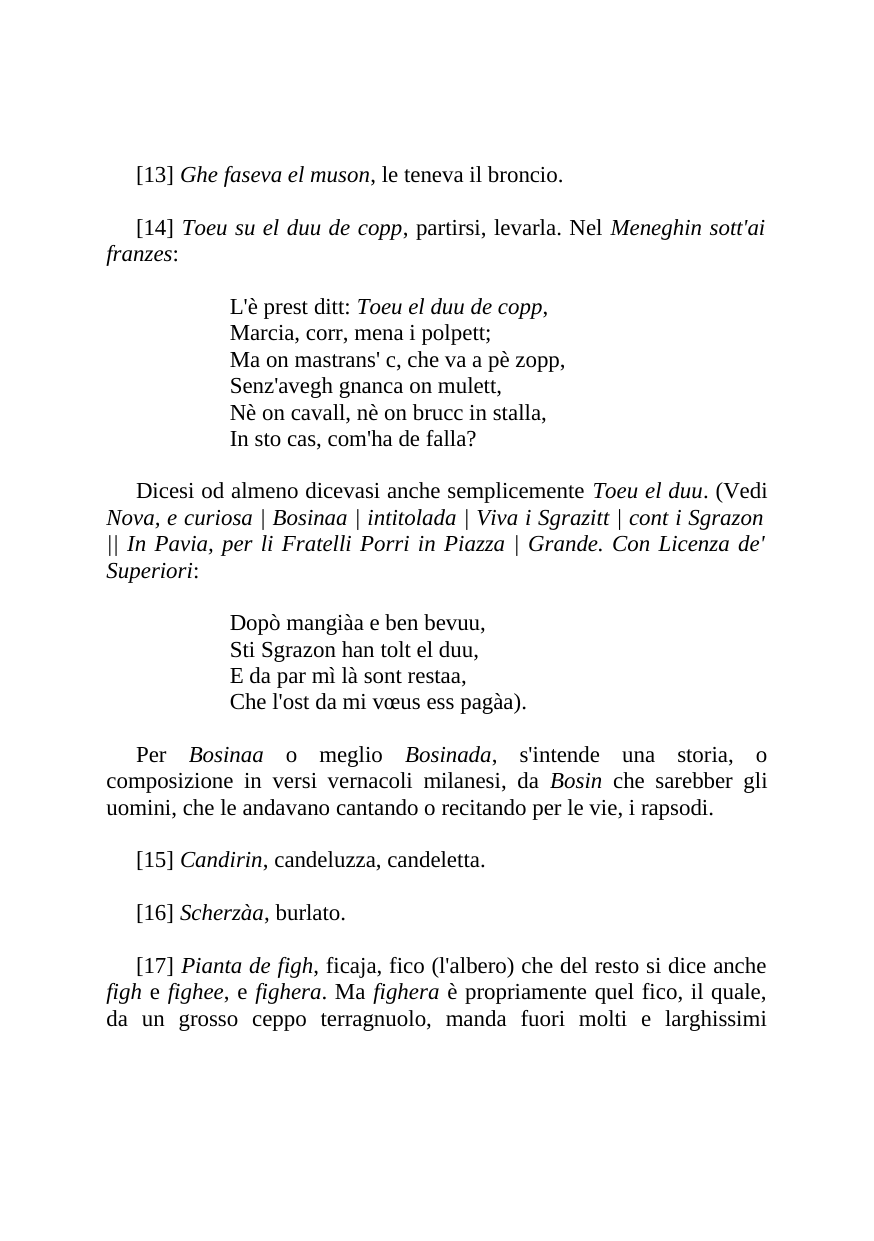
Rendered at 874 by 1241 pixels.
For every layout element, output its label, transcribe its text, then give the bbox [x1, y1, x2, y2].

text [13] Ghe faseva el muson, le teneva il broncio. [106, 161, 768, 188]
text Dopò mangiàa e ben bevuu, [200, 609, 768, 636]
text L'è prest ditt: Toeu el duu de copp, [200, 293, 768, 319]
text Marcia, corr, mena i polpett; [200, 319, 768, 346]
text Che l'ost da mi vœus ess pagàa). [200, 688, 768, 715]
text In sto cas, com'ha de falla? [200, 425, 768, 451]
text Ma on mastrans' c, che va a pè zopp, [200, 346, 768, 372]
text [14] Toeu su el duu de copp, partirsi, levarla. Nel Meneghin sott'ai franzes: [106, 214, 768, 267]
text E da par mì là sont restaa, [200, 662, 768, 688]
text Nè on cavall, nè on brucc in stalla, [200, 398, 768, 425]
text Per Bosinaa o meglio Bosinada, s'intende una storia, o composizione in versi vernacoli milanesi, da Bosin che sarebber gli uomini, che le andavano cantando o recitando per le vie, i rapsodi. [106, 741, 768, 820]
text [15] Candirin, candeluzza, candeletta. [106, 847, 768, 873]
text [17] Pianta de figh, ficaja, fico (l'albero) che del resto si dice anche figh e fighee, e fighera. Ma fighera è propriamente quel fico, il quale, da un grosso ceppo terragnuolo, manda fuori molti e larghissimi [106, 952, 768, 1031]
text Sti Sgrazon han tolt el duu, [200, 636, 768, 662]
text Senz'avegh gnanca on mulett, [200, 372, 768, 398]
text Dicesi od almeno dicevasi anche semplicemente Toeu el duu. (Vedi Nova, e curiosa | Bosinaa | intitolada | Viva i Sgrazitt | cont i Sgrazon || In Pavia, per li Fratelli Porri in Piazza | Grande. Con Licenza de' Superiori: [106, 478, 768, 583]
text [16] Scherzàa, burlato. [106, 899, 768, 926]
